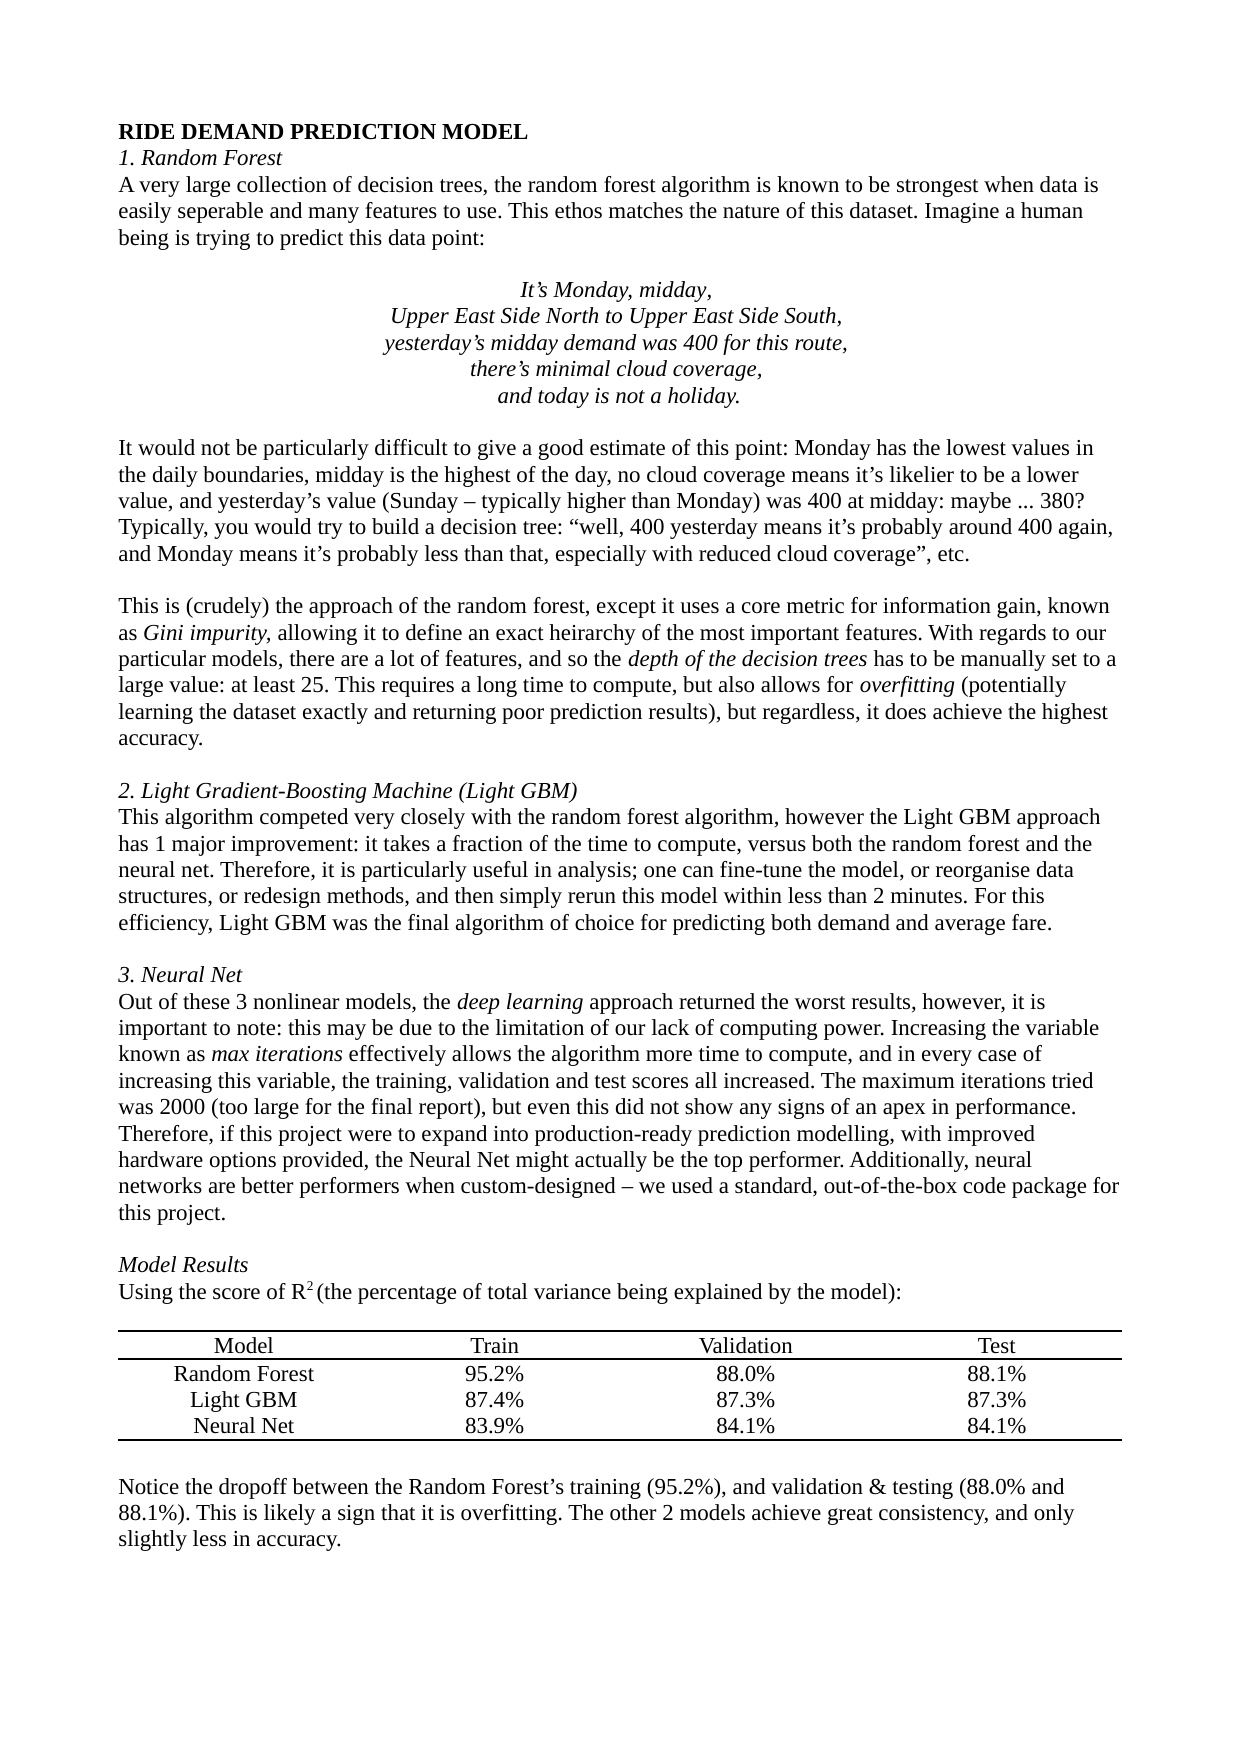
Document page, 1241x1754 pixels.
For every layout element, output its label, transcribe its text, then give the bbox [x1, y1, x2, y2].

text Using the score of R2 (the percentage of total variance being explained by the model): [118, 1278, 1122, 1304]
table_cell Light GBM [118, 1386, 369, 1413]
text there’s minimal cloud coverage, [118, 355, 1122, 382]
text and today is not a holiday. [118, 382, 1122, 408]
text Out of these 3 nonlinear models, the deep learning approach returned the worst results, however, it is important to note: this may be due to the limitation of our lack of computing power. Increasing the variable known as max iterations effectively allows the algorithm more time to compute, and in every case of increasing this variable, the training, validation and test scores all increased. The maximum iterations tried was 2000 (too large for the final report), but even this did not show any signs of an apex in performance. Therefore, if this project were to expand into production-ready prediction modelling, with improved hardware options provided, the Neural Net might actually be the top performer. Additionally, neural networks are better performers when custom-designed – we used a standard, out-of-the-box code package for this project. [118, 988, 1122, 1225]
table_cell 88.0% [620, 1360, 871, 1386]
text yesterday’s midday demand was 400 for this route, [118, 329, 1122, 355]
text Upper East Side North to Upper East Side South, [118, 303, 1122, 329]
table_header Validation [620, 1332, 871, 1358]
table_cell 87.3% [871, 1386, 1122, 1413]
table_cell 83.9% [369, 1413, 620, 1439]
table_cell Random Forest [118, 1360, 369, 1386]
table_cell 87.3% [620, 1386, 871, 1413]
text It would not be particularly difficult to give a good estimate of this point: Monday has the lowest values in the daily boundaries, midday is the highest of the day, no cloud coverage means it’s likelier to be a lower value, and yesterday’s value (Sunday – typically higher than Monday) was 400 at midday: maybe ... 380? Typically, you would try to build a decision tree: “well, 400 yesterday means it’s probably around 400 again, and Monday means it’s probably less than that, especially with reduced cloud coverage”, etc. [118, 434, 1122, 566]
table_cell 88.1% [871, 1360, 1122, 1386]
table_cell Neural Net [118, 1413, 369, 1439]
table_header Test [871, 1332, 1122, 1358]
table_cell 95.2% [369, 1360, 620, 1386]
text Model Results [118, 1251, 1122, 1278]
text 3. Neural Net [118, 961, 1122, 988]
table_cell 87.4% [369, 1386, 620, 1413]
text This algorithm competed very closely with the random forest algorithm, however the Light GBM approach has 1 major improvement: it takes a fraction of the time to compute, versus both the random forest and the neural net. Therefore, it is particularly useful in analysis; one can fine-tune the model, or reorganise data structures, or redesign methods, and then simply rerun this model within less than 2 minutes. For this efficiency, Light GBM was the final algorithm of choice for predicting both demand and average fare. [118, 803, 1122, 935]
text 2. Light Gradient-Boosting Machine (Light GBM) [118, 777, 1122, 803]
table_cell 84.1% [871, 1413, 1122, 1439]
table_header Model [118, 1332, 369, 1358]
text 1. Random Forest [118, 144, 1122, 171]
text RIDE DEMAND PREDICTION MODEL [118, 118, 1122, 144]
table_cell 84.1% [620, 1413, 871, 1439]
text Notice the dropoff between the Random Forest’s training (95.2%), and validation & testing (88.0% and 88.1%). This is likely a sign that it is overfitting. The other 2 models achieve great consistency, and only slightly less in accuracy. [118, 1473, 1122, 1552]
text A very large collection of decision trees, the random forest algorithm is known to be strongest when data is easily seperable and many features to use. This ethos matches the nature of this dataset. Imagine a human being is trying to predict this data point: [118, 171, 1122, 250]
text This is (crudely) the approach of the random forest, except it uses a core metric for information gain, known as Gini impurity, allowing it to define an exact heirarchy of the most important features. With regards to our particular models, there are a lot of features, and so the depth of the decision trees has to be manually set to a large value: at least 25. This requires a long time to compute, but also allows for overfitting (potentially learning the dataset exactly and returning poor prediction results), but regardless, it does achieve the highest accuracy. [118, 592, 1122, 751]
text It’s Monday, midday, [118, 276, 1122, 303]
table_header Train [369, 1332, 620, 1358]
